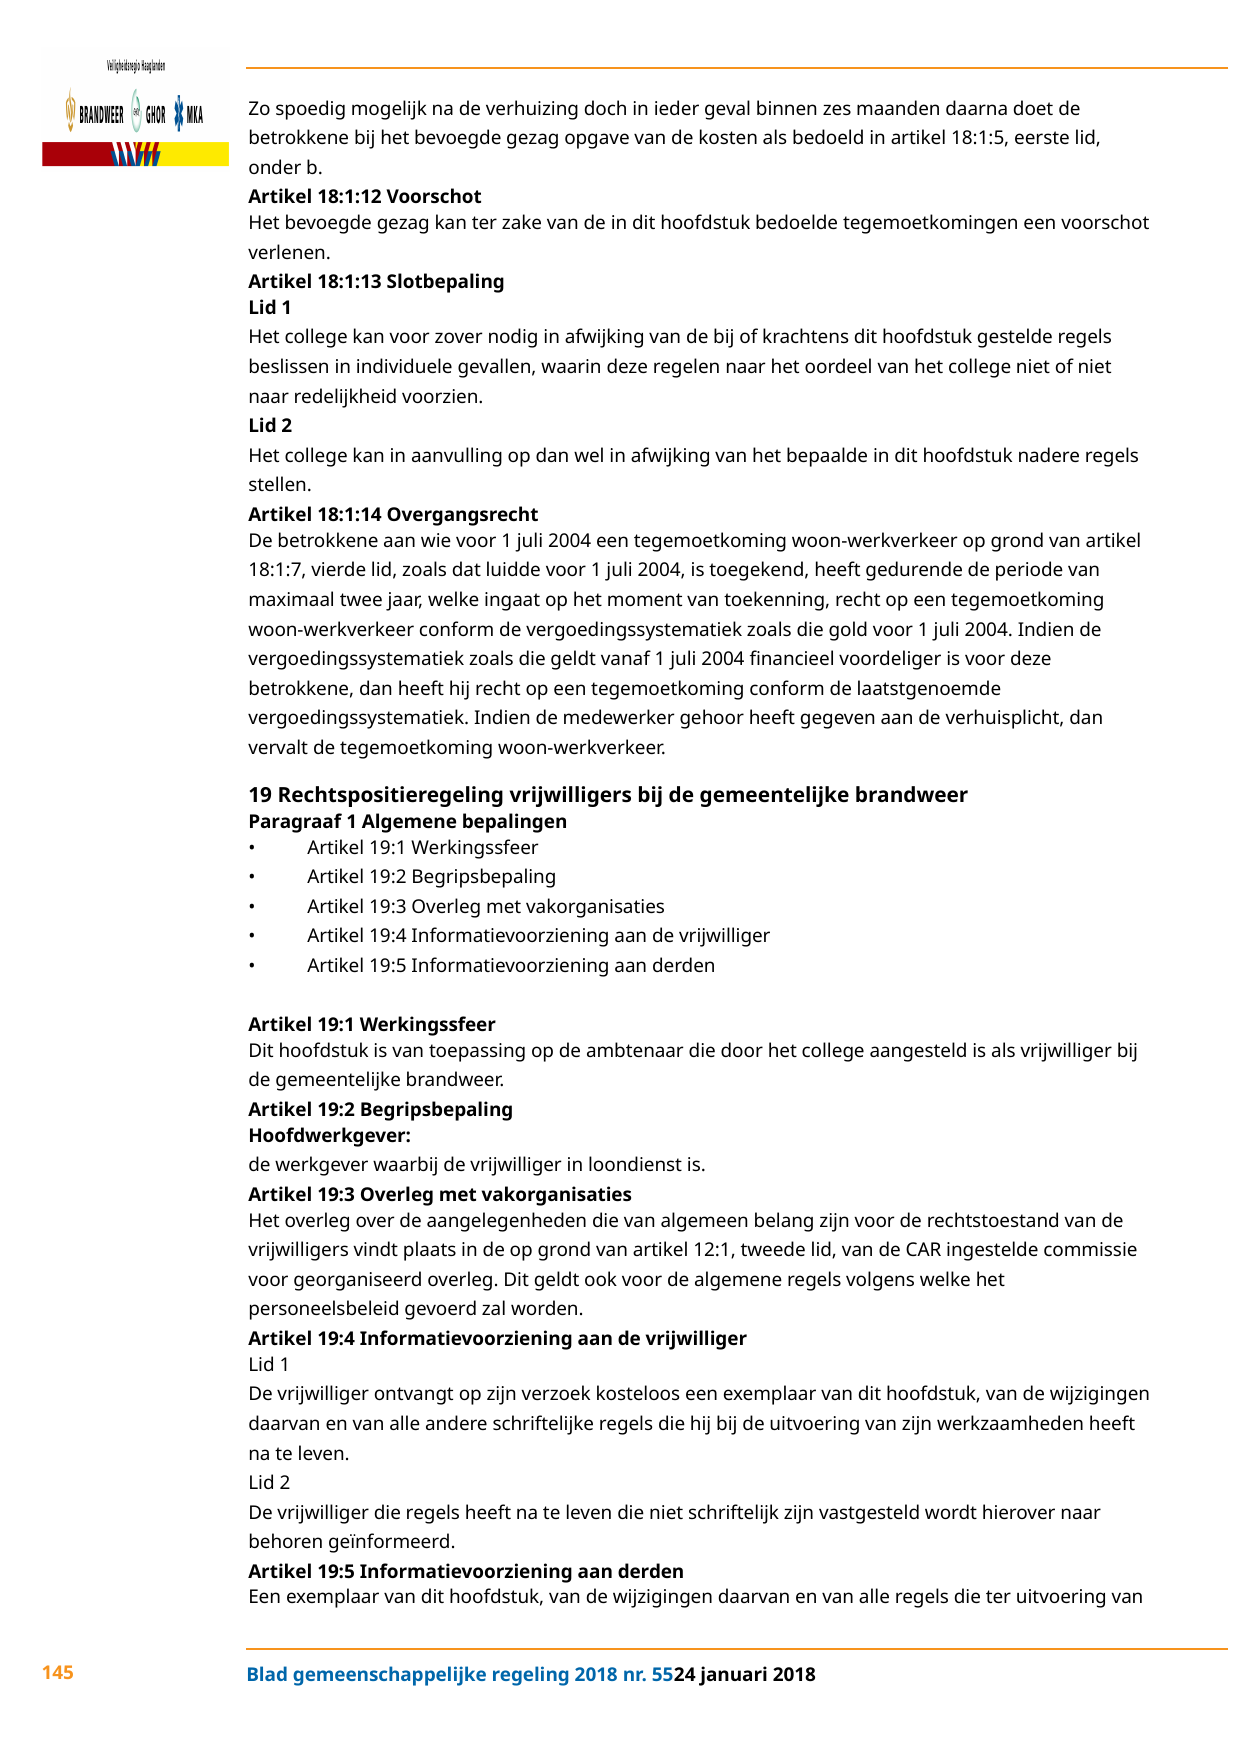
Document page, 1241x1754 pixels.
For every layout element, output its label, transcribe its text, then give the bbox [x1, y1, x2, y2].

text Paragraaf 1 Algemene bepalingen [248, 808, 1152, 834]
list Artikel 19:4 Informatievoorziening aan de vrijwilliger [248, 923, 1152, 948]
text Artikel 18:1:12 Voorschot [248, 183, 1152, 209]
text Het college kan in aanvulling op dan wel in afwijking van het bepaalde in dit hoofdstuk nadere regels stellen. [248, 442, 1152, 497]
text De vrijwilliger ontvangt op zijn verzoek kosteloos een exemplaar van dit hoofdstuk, van de wijzigingen daarvan en van alle andere schriftelijke regels die hij bij de uitvoering van zijn werkzaamheden heeft na te leven. [248, 1381, 1152, 1465]
text Lid 1 [248, 294, 1152, 320]
text Zo spoedig mogelijk na de verhuizing doch in ieder geval binnen zes maanden daarna doet de betrokkene bij het bevoegde gezag opgave van de kosten als bedoeld in artikel 18:1:5, eerste lid, onder b. [248, 95, 1152, 180]
text Lid 2 [248, 412, 1152, 438]
text De vrijwilliger die regels heeft na te leven die niet schriftelijk zijn vastgesteld wordt hierover naar behoren geïnformeerd. [248, 1499, 1152, 1554]
text Het college kan voor zover nodig in afwijking van de bij of krachtens dit hoofdstuk gestelde regels beslissen in individuele gevallen, waarin deze regelen naar het oordeel van het college niet of niet naar redelijkheid voorzien. [248, 324, 1152, 409]
text Lid 1 [248, 1351, 1152, 1377]
text Artikel 19:2 Begripsbepaling [248, 1096, 1152, 1122]
list Artikel 19:5 Informatievoorziening aan derden [248, 952, 1152, 978]
list Artikel 19:2 Begripsbepaling [248, 863, 1152, 889]
text Een exemplaar van dit hoofdstuk, van de wijzigingen daarvan en van alle regels die ter uitvoering van [248, 1584, 1152, 1609]
text Artikel 19:4 Informatievoorziening aan de vrijwilliger [248, 1325, 1152, 1351]
text de werkgever waarbij de vrijwilliger in loondienst is. [248, 1152, 1152, 1177]
text Artikel 19:5 Informatievoorziening aan derden [248, 1558, 1152, 1584]
text Artikel 19:1 Werkingssfeer [248, 1011, 1152, 1037]
picture [41, 47, 231, 172]
text Dit hoofdstuk is van toepassing op de ambtenaar die door het college aangesteld is als vrijwilliger bij de gemeentelijke brandweer. [248, 1037, 1152, 1092]
text Artikel 19:3 Overleg met vakorganisaties [248, 1181, 1152, 1207]
text Het bevoegde gezag kan ter zake van de in dit hoofdstuk bedoelde tegemoetkomingen een voorschot verlenen. [248, 209, 1152, 264]
text Artikel 18:1:13 Slotbepaling [248, 268, 1152, 294]
text Het overleg over de aangelegenheden die van algemeen belang zijn voor de rechtstoestand van de vrijwilligers vindt plaats in de op grond van artikel 12:1, tweede lid, van de CAR ingestelde commissie voor georganiseerd overleg. Dit geldt ook voor de algemene regels volgens welke het personeelsbeleid gevoerd zal worden. [248, 1207, 1152, 1321]
text Artikel 18:1:14 Overgangsrecht [248, 501, 1152, 527]
list Artikel 19:1 Werkingssfeer [248, 834, 1152, 859]
text 19 Rechtspositieregeling vrijwilligers bij de gemeentelijke brandweer [248, 780, 1152, 808]
text Lid 2 [248, 1469, 1152, 1495]
text Hoofdwerkgever: [248, 1122, 1152, 1148]
text De betrokkene aan wie voor 1 juli 2004 een tegemoetkoming woon-werkverkeer op grond van artikel 18:1:7, vierde lid, zoals dat luidde voor 1 juli 2004, is toegekend, heeft gedurende de periode van maximaal twee jaar, welke ingaat op het moment van toekenning, recht op een tegemoetkoming woon-werkverkeer conform de vergoedingssystematiek zoals die gold voor 1 juli 2004. Indien de vergoedingssystematiek zoals die geldt vanaf 1 juli 2004 financieel voordeliger is voor deze betrokkene, dan heeft hij recht op een tegemoetkoming conform de laatstgenoemde vergoedingssystematiek. Indien de medewerker gehoor heeft gegeven aan de verhuisplicht, dan vervalt de tegemoetkoming woon-werkverkeer. [248, 527, 1152, 760]
list Artikel 19:3 Overleg met vakorganisaties [248, 893, 1152, 919]
